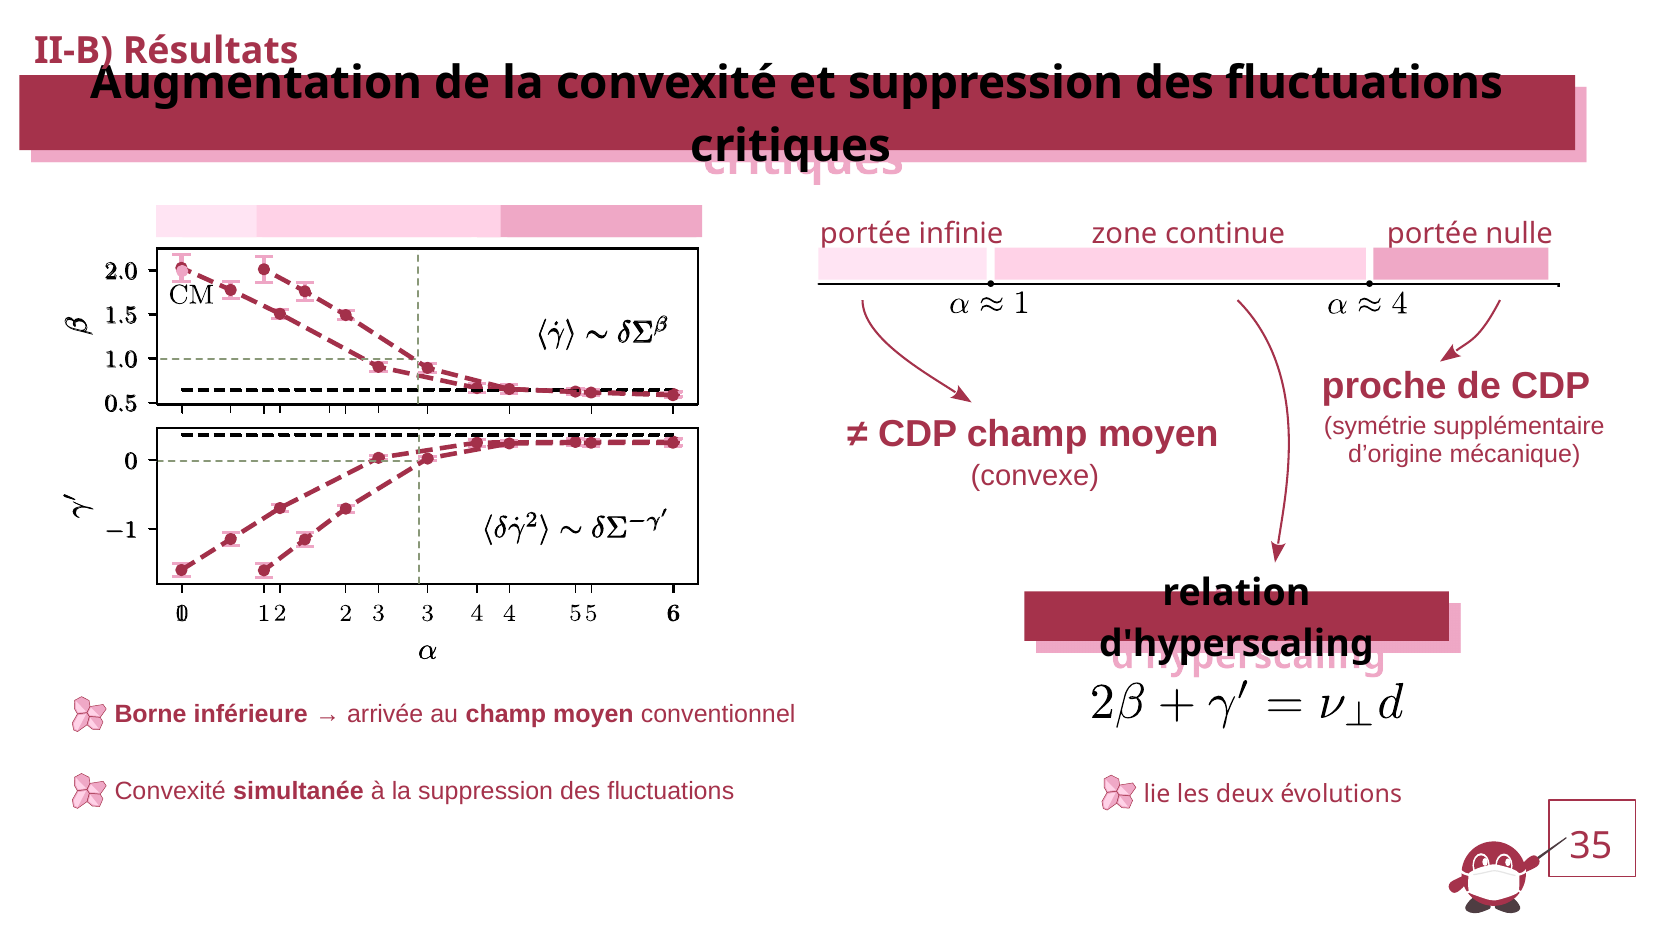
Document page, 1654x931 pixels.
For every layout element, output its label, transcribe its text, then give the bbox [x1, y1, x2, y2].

text_box [156, 205, 703, 238]
text_box (symétrie supplémentaire d’origine mécanique) [1287, 404, 1643, 476]
text_box portée nulle [1372, 205, 1598, 255]
text_box relation d'hyperscaling [1024, 591, 1449, 641]
text_box Augmentation de la convexité et suppression des fluctuations critiques [19, 75, 1576, 151]
picture [1092, 680, 1404, 729]
text_box II-B) Résultats [19, 16, 1238, 76]
text_box Borne inférieure → arrivée au champ moyen conventionnel [57, 692, 836, 764]
picture [1448, 799, 1637, 914]
text_box zone continue [1076, 205, 1302, 247]
picture [817, 247, 1574, 314]
text_box proche de CDP [1306, 357, 1625, 404]
text_box portée infinie [805, 205, 1031, 255]
picture [63, 246, 700, 661]
text_box (convexe) [832, 451, 1238, 509]
text_box lie les deux évolutions [1086, 768, 1425, 826]
text_box ≠ CDP champ moyen [832, 404, 1238, 451]
text_box [1492, 811, 1654, 887]
text_box Convexité simultanée à la suppression des fluctuations [57, 769, 808, 813]
